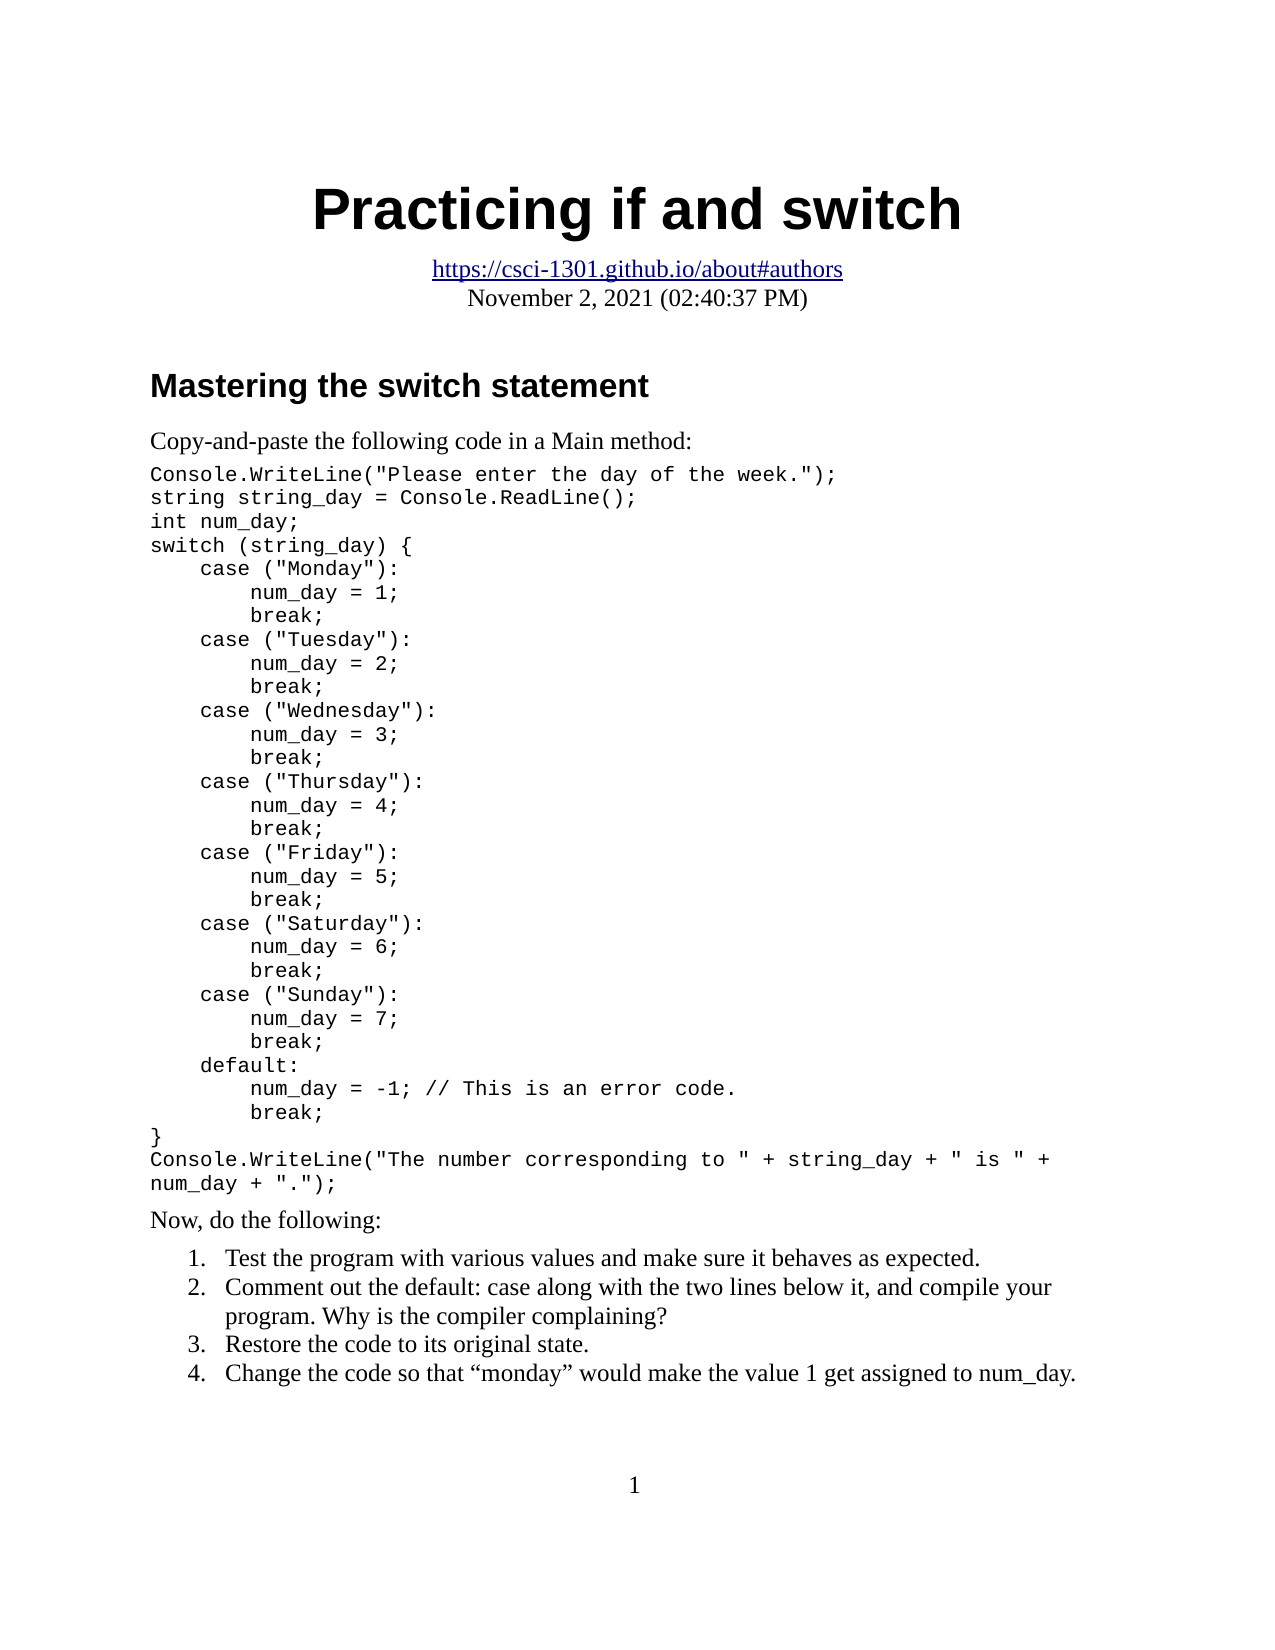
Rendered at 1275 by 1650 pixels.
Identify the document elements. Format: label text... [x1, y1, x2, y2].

subtitle Mastering the switch statement [150, 366, 1125, 404]
text case ("Friday"): [150, 842, 1125, 866]
text num_day = 5; [150, 866, 1125, 889]
text } [150, 1126, 1125, 1149]
text Now, do the following: [150, 1206, 1125, 1234]
text num_day = -1; // This is an error code. [150, 1078, 1125, 1102]
text break; [150, 960, 1125, 984]
text case ("Monday"): [150, 558, 1125, 582]
text num_day = 4; [150, 795, 1125, 818]
text https://csci-1301.github.io/about#authors [150, 254, 1125, 283]
text string string_day = Console.ReadLine(); [150, 487, 1125, 511]
text switch (string_day) { [150, 534, 1125, 558]
list Restore the code to its original state. [187, 1329, 1125, 1358]
text break; [150, 818, 1125, 842]
text November 2, 2021 (02:40:37 PM) [150, 283, 1125, 312]
list Comment out the default: case along with the two lines below it, and compile your program. Why is the compiler complaining? [187, 1272, 1125, 1329]
text Console.WriteLine("Please enter the day of the week."); [150, 464, 1125, 487]
text Console.WriteLine("The number corresponding to " + string_day + " is " + num_day + "."); [150, 1149, 1125, 1197]
text case ("Saturday"): [150, 913, 1125, 937]
text Copy-and-paste the following code in a Main method: [150, 426, 1125, 455]
text break; [150, 889, 1125, 913]
text case ("Sunday"): [150, 984, 1125, 1007]
text break; [150, 1102, 1125, 1126]
text int num_day; [150, 511, 1125, 534]
text break; [150, 747, 1125, 771]
text case ("Wednesday"): [150, 700, 1125, 724]
text case ("Thursday"): [150, 771, 1125, 795]
text num_day = 2; [150, 653, 1125, 676]
text case ("Tuesday"): [150, 629, 1125, 653]
text break; [150, 676, 1125, 700]
text default: [150, 1055, 1125, 1078]
list Test the program with various values and make sure it behaves as expected. [187, 1243, 1125, 1272]
text break; [150, 1031, 1125, 1055]
text num_day = 1; [150, 582, 1125, 606]
text num_day = 7; [150, 1007, 1125, 1031]
list Change the code so that “monday” would make the value 1 get assigned to num_day. [187, 1358, 1125, 1387]
text break; [150, 606, 1125, 629]
text num_day = 6; [150, 937, 1125, 960]
title Practicing if and switch [150, 175, 1125, 242]
text num_day = 3; [150, 724, 1125, 747]
